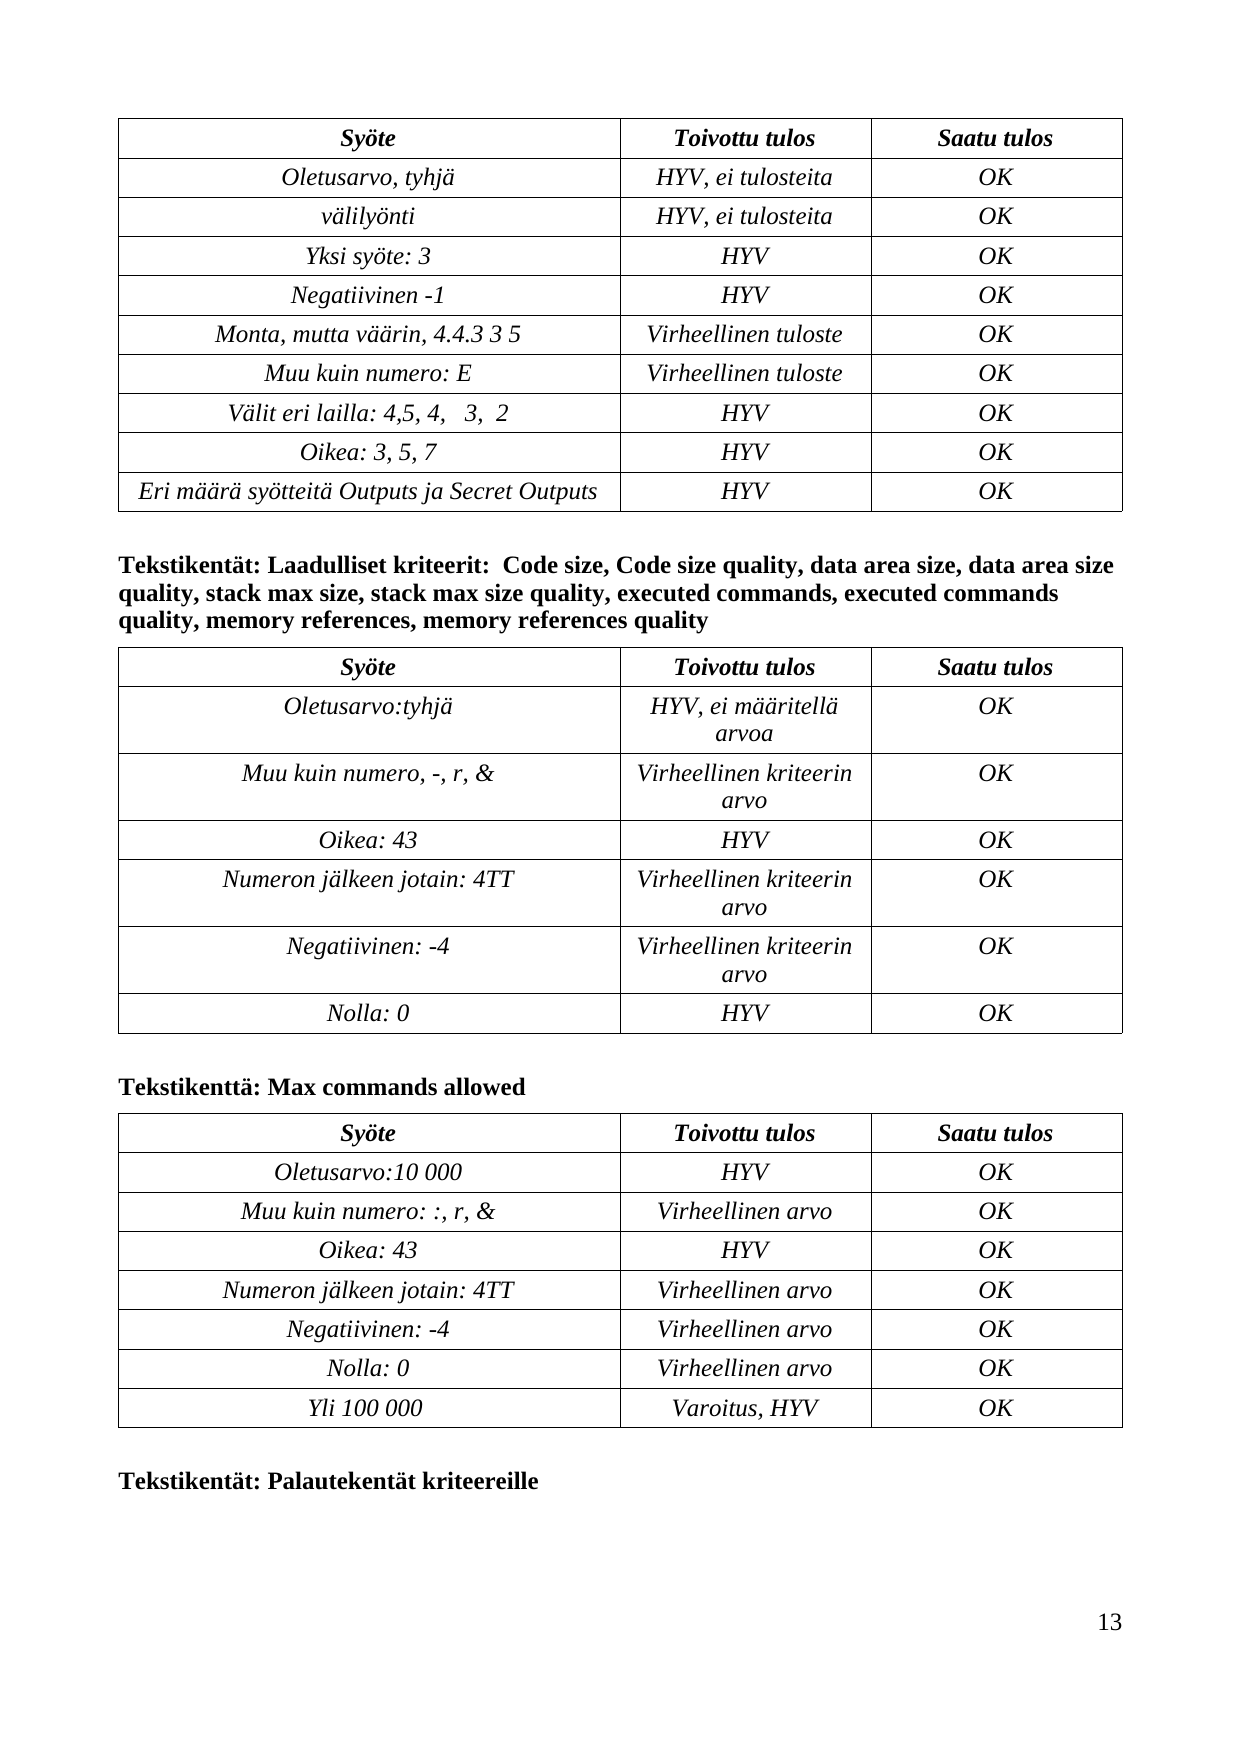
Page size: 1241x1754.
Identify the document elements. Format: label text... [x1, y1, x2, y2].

table_cell Virheellinen arvo [621, 1310, 871, 1349]
table_cell HYV, ei tulosteita [621, 198, 871, 236]
table_cell OK [872, 994, 1122, 1032]
table_cell OK [872, 1232, 1122, 1270]
table_cell Muu kuin numero: :, r, & [119, 1193, 620, 1231]
table_cell Virheellinen arvo [621, 1193, 871, 1231]
table_cell OK [872, 821, 1122, 859]
table_cell Yksi syöte: 3 [119, 237, 620, 275]
table_cell OK [872, 1350, 1122, 1388]
table_header Saatu tulos [872, 119, 1122, 157]
table_cell OK [872, 394, 1122, 432]
table_cell OK [872, 237, 1122, 275]
table_cell HYV [621, 276, 871, 314]
table_header Syöte [119, 648, 620, 686]
table_cell HYV [621, 394, 871, 432]
table_cell HYV [621, 433, 871, 472]
table_cell Virheellinen tuloste [621, 316, 871, 354]
table_cell OK [872, 276, 1122, 314]
table_cell HYV [621, 821, 871, 859]
table_cell Oikea: 3, 5, 7 [119, 433, 620, 472]
table_cell Virheellinen arvo [621, 1350, 871, 1388]
table_cell OK [872, 1310, 1122, 1349]
table_cell Virheellinen kriteerin arvo [621, 927, 871, 993]
table_cell Numeron jälkeen jotain: 4TT [119, 1271, 620, 1309]
table_cell OK [872, 433, 1122, 472]
table_cell Nolla: 0 [119, 994, 620, 1032]
table_cell välilyönti [119, 198, 620, 236]
table_header Syöte [119, 1114, 620, 1152]
table_cell Negatiivinen -1 [119, 276, 620, 314]
table_cell OK [872, 159, 1122, 197]
table_cell OK [872, 687, 1122, 753]
table_header Saatu tulos [872, 1114, 1122, 1152]
table_cell Numeron jälkeen jotain: 4TT [119, 860, 620, 926]
table_cell Välit eri lailla: 4,5, 4, 3, 2 [119, 394, 620, 432]
table_cell HYV [621, 473, 871, 511]
table_header Toivottu tulos [621, 119, 871, 157]
table_cell OK [872, 316, 1122, 354]
table_cell Eri määrä syötteitä Outputs ja Secret Outputs [119, 473, 620, 511]
table_cell HYV [621, 237, 871, 275]
table_cell OK [872, 860, 1122, 926]
table_cell Oletusarvo:10 000 [119, 1153, 620, 1192]
text Tekstikentät: Palautekentät kriteereille [118, 1467, 1122, 1495]
table_header Toivottu tulos [621, 648, 871, 686]
table_cell Varoitus, HYV [621, 1389, 871, 1427]
table_cell Nolla: 0 [119, 1350, 620, 1388]
table_cell Yli 100 000 [119, 1389, 620, 1427]
table_cell OK [872, 1389, 1122, 1427]
table_cell OK [872, 355, 1122, 393]
table_cell OK [872, 754, 1122, 820]
table_cell OK [872, 198, 1122, 236]
table_cell HYV [621, 1153, 871, 1192]
table_cell Monta, mutta väärin, 4.4.3 3 5 [119, 316, 620, 354]
table_cell HYV [621, 1232, 871, 1270]
table_header Syöte [119, 119, 620, 157]
table_cell HYV, ei määritellä arvoa [621, 687, 871, 753]
table_cell Negatiivinen: -4 [119, 927, 620, 993]
table_cell Virheellinen tuloste [621, 355, 871, 393]
table_cell Muu kuin numero, -, r, & [119, 754, 620, 820]
table_cell Oikea: 43 [119, 1232, 620, 1270]
table_cell OK [872, 927, 1122, 993]
table_header Toivottu tulos [621, 1114, 871, 1152]
table_cell Virheellinen kriteerin arvo [621, 860, 871, 926]
table_cell Virheellinen kriteerin arvo [621, 754, 871, 820]
table_cell OK [872, 1153, 1122, 1192]
table_cell Oikea: 43 [119, 821, 620, 859]
table_cell HYV, ei tulosteita [621, 159, 871, 197]
table_cell OK [872, 1271, 1122, 1309]
table_cell Virheellinen arvo [621, 1271, 871, 1309]
text Tekstikenttä: Max commands allowed [118, 1073, 1122, 1101]
text Tekstikentät: Laadulliset kriteerit: Code size, Code size quality, data area size, data area size quality, stack max size, stack max size quality, executed commands, executed commands quality, memory references, memory references quality [118, 551, 1122, 634]
table_cell Oletusarvo:tyhjä [119, 687, 620, 753]
table_cell Negatiivinen: -4 [119, 1310, 620, 1349]
table_cell OK [872, 473, 1122, 511]
table_cell OK [872, 1193, 1122, 1231]
table_cell Oletusarvo, tyhjä [119, 159, 620, 197]
table_cell Muu kuin numero: E [119, 355, 620, 393]
table_cell HYV [621, 994, 871, 1032]
table_header Saatu tulos [872, 648, 1122, 686]
